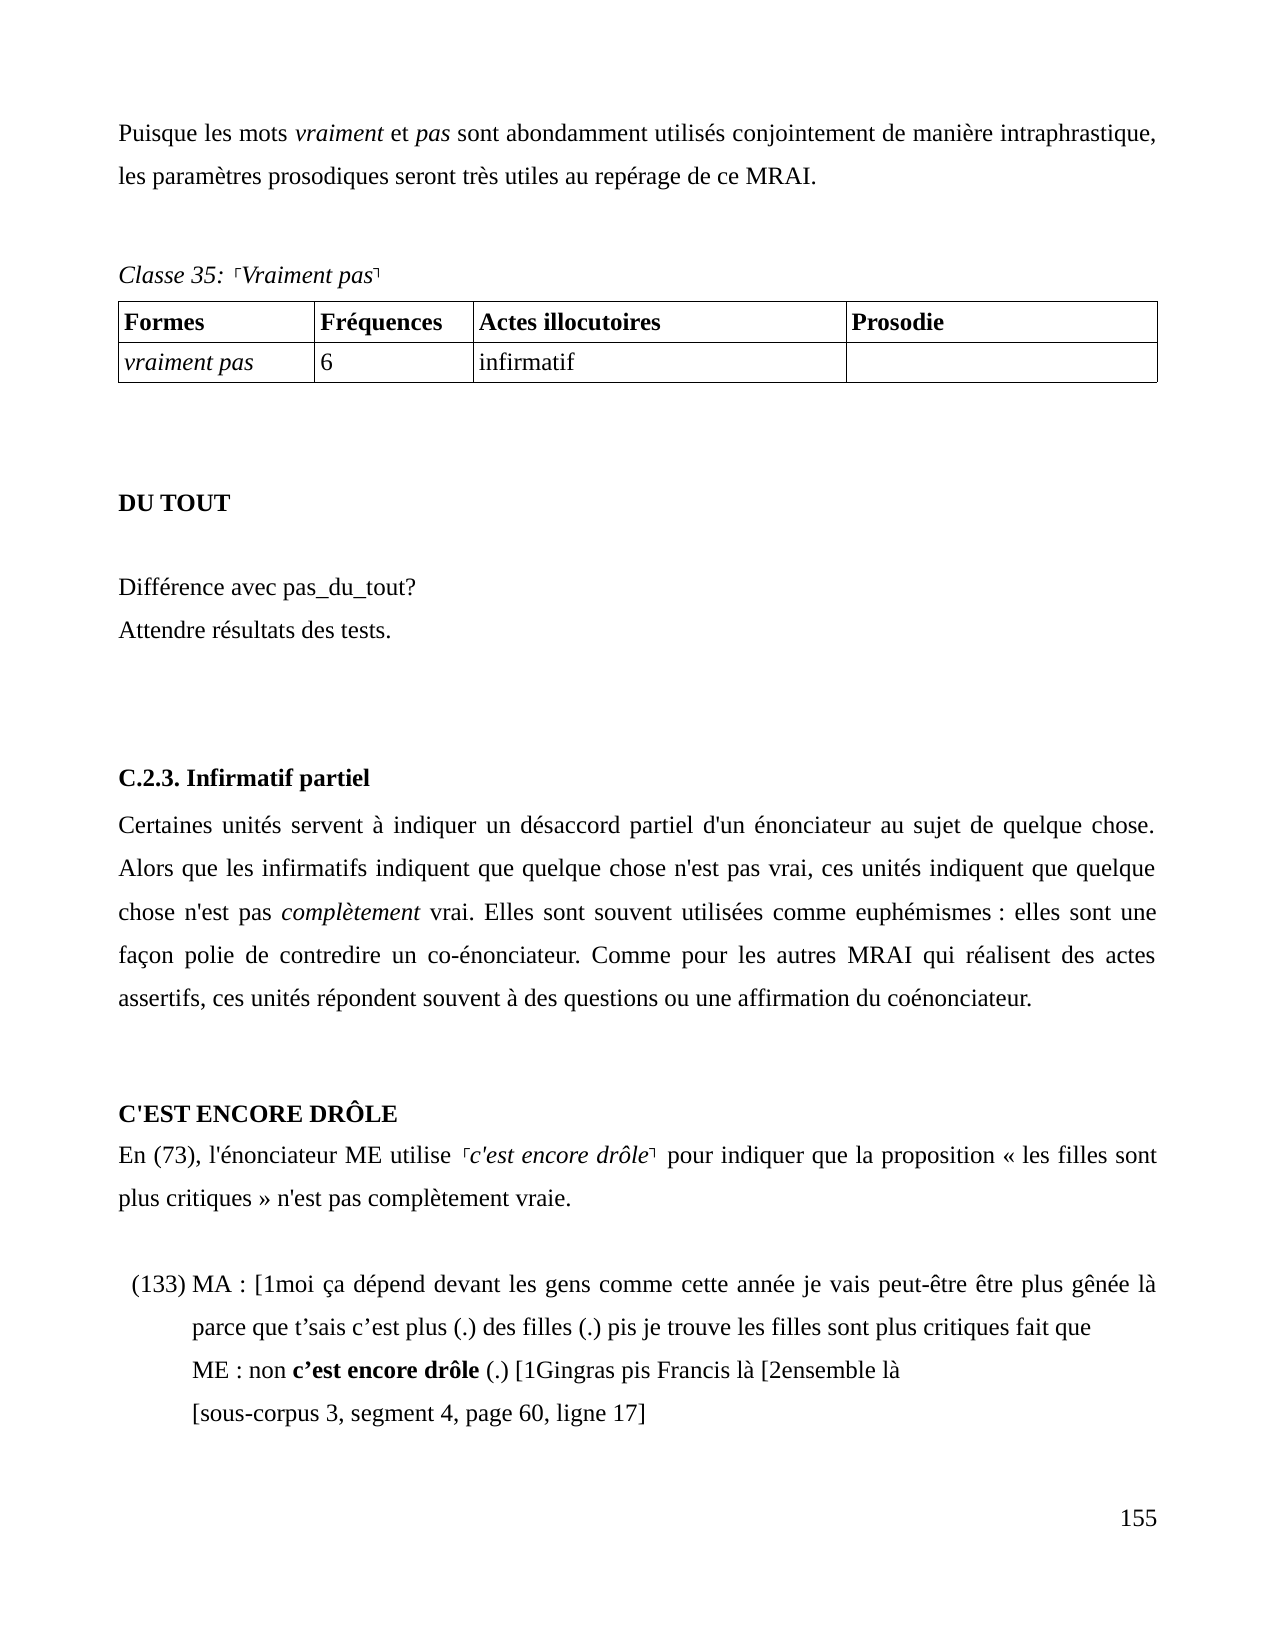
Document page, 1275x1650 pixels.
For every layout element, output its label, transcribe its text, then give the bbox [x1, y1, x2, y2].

table_header Prosodie [847, 302, 1157, 342]
text Classe 35: ┌Vraiment pas┐ [118, 260, 1157, 289]
table_cell 6 [315, 343, 473, 382]
text (133) MA : [1moi ça dépend devant les gens comme cette année je vais peut-être être plus gênée là parce que t’sais c’est plus (.) des filles (.) pis je trouve les filles sont plus critiques fait que [131, 1269, 1157, 1341]
text Attendre résultats des tests. [118, 615, 1157, 643]
table_cell vraiment pas [119, 343, 314, 382]
table_header Actes illocutoires [474, 302, 846, 342]
text ME : non c’est encore drôle (.) [1Gingras pis Francis là [2ensemble là [131, 1355, 1157, 1384]
table_cell infirmatif [474, 343, 846, 382]
text Différence avec pas_du_tout? [118, 572, 1157, 600]
text [sous-corpus 3, segment 4, page 60, ligne 17] [131, 1398, 1157, 1427]
subtitle C'EST ENCORE DRÔLE [118, 1099, 1157, 1128]
text Certaines unités servent à indiquer un désaccord partiel d'un énonciateur au sujet de quelque chose. Alors que les infirmatifs indiquent que quelque chose n'est pas vrai, ces unités indiquent que quelque chose n'est pas complètement vrai. Elles sont souvent utilisées comme euphémismes : elles sont une façon polie de contredire un co-énonciateur. Comme pour les autres MRAI qui réalisent des actes assertifs, ces unités répondent souvent à des questions ou une affirmation du coénonciateur. [118, 810, 1157, 1012]
table_header Formes [119, 302, 314, 342]
subtitle DU TOUT [118, 488, 1157, 516]
text Puisque les mots vraiment et pas sont abondamment utilisés conjointement de manière intraphrastique, les paramètres prosodiques seront très utiles au repérage de ce MRAI. [118, 118, 1157, 190]
text En (73), l'énonciateur ME utilise ┌c'est encore drôle┐ pour indiquer que la proposition « les filles sont plus critiques » n'est pas complètement vraie. [118, 1140, 1157, 1212]
subtitle C.2.3. Infirmatif partiel [118, 763, 1157, 792]
table_header Fréquences [315, 302, 473, 342]
table_cell [847, 343, 1157, 382]
